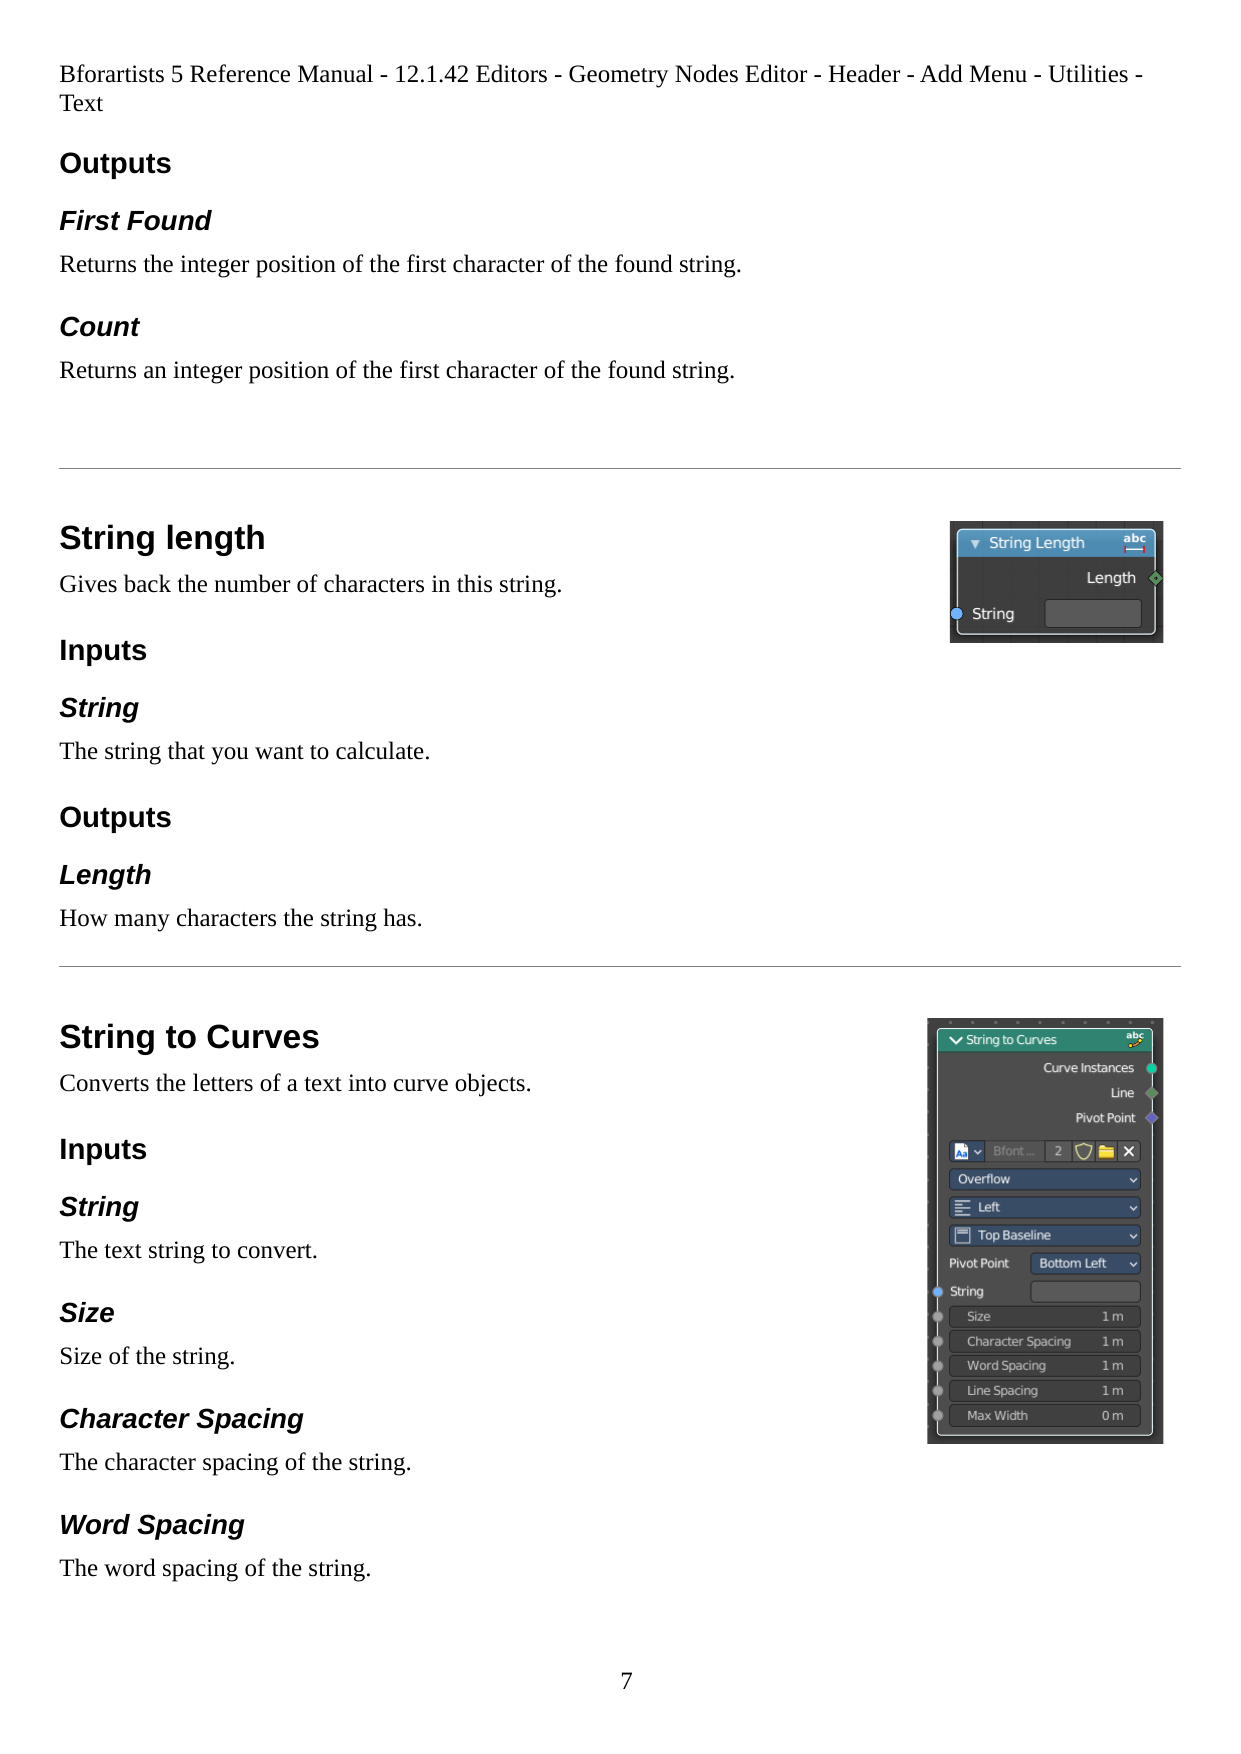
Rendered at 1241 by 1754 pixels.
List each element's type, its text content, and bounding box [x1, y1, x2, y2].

subtitle Inputs [59, 1132, 927, 1166]
text Gives back the number of characters in this string. [59, 569, 949, 598]
subtitle Character Spacing [59, 1402, 927, 1434]
subtitle Word Spacing [59, 1508, 1181, 1540]
subtitle [1164, 1296, 1181, 1328]
text Returns the integer position of the first character of the found string. [59, 249, 1181, 278]
picture [949, 521, 1164, 643]
text [1164, 1341, 1181, 1369]
text The text string to convert. [59, 1235, 927, 1264]
subtitle String [59, 1191, 927, 1222]
text How many characters the string has. [59, 903, 1181, 932]
subtitle String length [59, 518, 1181, 557]
subtitle [1164, 1402, 1181, 1434]
text Returns an integer position of the first character of the found string. [59, 355, 1181, 384]
subtitle Outputs [59, 800, 1181, 833]
subtitle Length [59, 858, 1181, 890]
subtitle [1164, 1191, 1181, 1222]
text Converts the letters of a text into curve objects. [59, 1068, 927, 1097]
subtitle Size [59, 1296, 927, 1328]
subtitle Outputs [59, 146, 1181, 180]
text The string that you want to calculate. [59, 736, 1181, 765]
picture [927, 1018, 1164, 1444]
subtitle String [59, 692, 1181, 724]
subtitle Inputs [59, 633, 1181, 667]
subtitle [1164, 1132, 1181, 1166]
text The character spacing of the string. [59, 1447, 1181, 1476]
subtitle First Found [59, 205, 1181, 237]
text The word spacing of the string. [59, 1553, 1181, 1581]
subtitle Count [59, 311, 1181, 343]
subtitle String to Curves [59, 1017, 1181, 1056]
text Size of the string. [59, 1341, 927, 1369]
